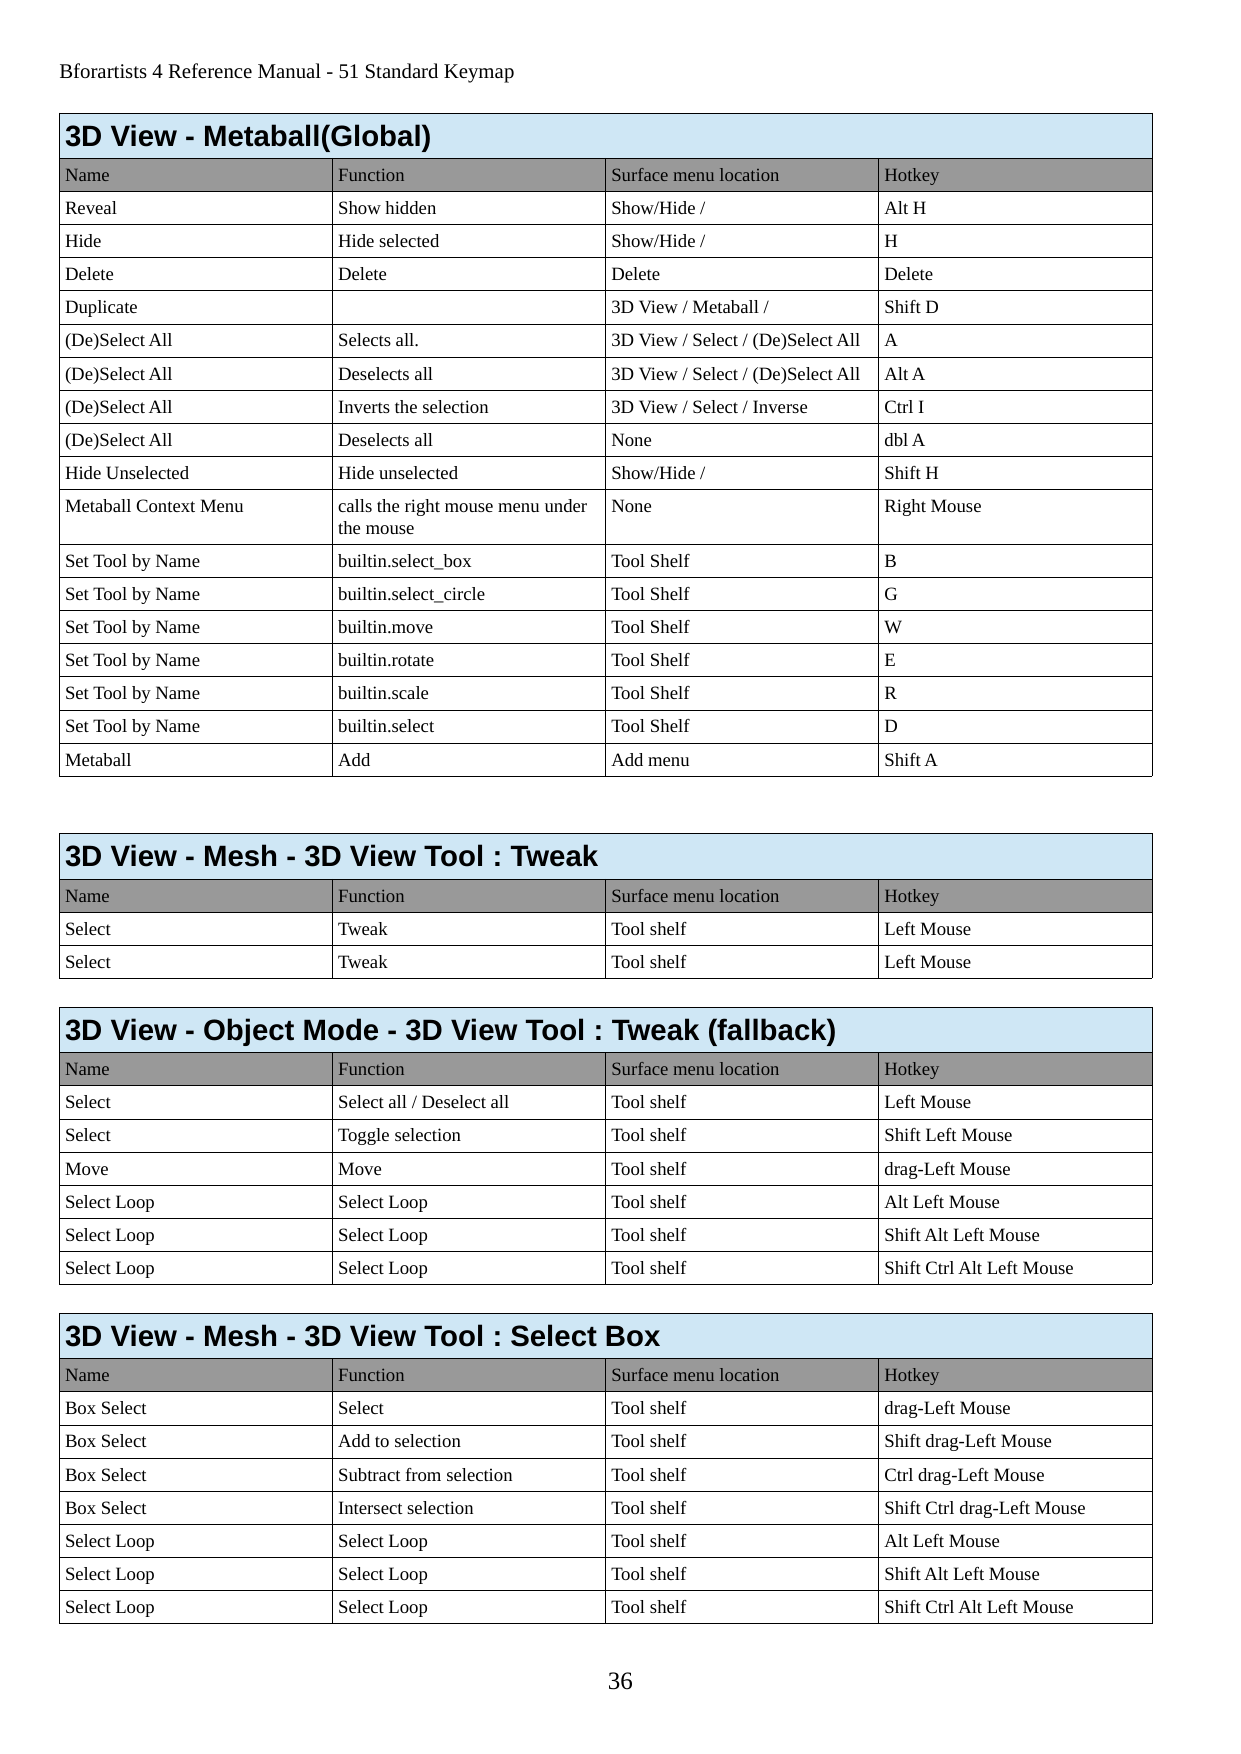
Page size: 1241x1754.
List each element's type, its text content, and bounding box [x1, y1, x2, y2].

table_cell None [606, 424, 878, 456]
table_header 3D View - Object Mode - 3D View Tool : Tweak (fallback) [60, 1008, 1152, 1052]
table_header 3D View - Metaball(Global) [60, 114, 1152, 158]
table_cell Shift A [879, 744, 1152, 776]
table_cell Tweak [333, 946, 605, 978]
table_cell Show/Hide / [606, 457, 878, 489]
table_cell G [879, 578, 1152, 610]
table_cell Hotkey [879, 1359, 1152, 1391]
table_cell R [879, 677, 1152, 709]
table_cell Function [333, 880, 605, 912]
table_cell Set Tool by Name [60, 644, 332, 676]
table_cell Select [60, 913, 332, 945]
table_cell (De)Select All [60, 391, 332, 423]
table_cell Box Select [60, 1492, 332, 1524]
table_cell Select Loop [60, 1219, 332, 1251]
table_cell 3D View / Select / Inverse [606, 391, 878, 423]
table_cell drag-Left Mouse [879, 1392, 1152, 1424]
table_cell Add [333, 744, 605, 776]
table_cell calls the right mouse menu under the mouse [333, 490, 605, 544]
table_cell Tool shelf [606, 913, 878, 945]
table_cell Tool Shelf [606, 677, 878, 709]
table_cell H [879, 225, 1152, 257]
table_cell Tool shelf [606, 1591, 878, 1623]
table_cell Inverts the selection [333, 391, 605, 423]
table_cell Delete [606, 258, 878, 290]
table_cell Reveal [60, 192, 332, 224]
table_cell Alt A [879, 358, 1152, 390]
table_cell Name [60, 159, 332, 191]
table_cell Toggle selection [333, 1120, 605, 1152]
table_cell Shift H [879, 457, 1152, 489]
table_cell dbl A [879, 424, 1152, 456]
table_cell Hotkey [879, 159, 1152, 191]
table_cell Tool shelf [606, 1492, 878, 1524]
table_cell Tool Shelf [606, 611, 878, 643]
table_cell Set Tool by Name [60, 545, 332, 577]
table_cell Shift Alt Left Mouse [879, 1219, 1152, 1251]
table_cell Shift D [879, 291, 1152, 323]
table_header 3D View - Mesh - 3D View Tool : Tweak [60, 834, 1152, 879]
table_cell Function [333, 1359, 605, 1391]
table_cell Hide unselected [333, 457, 605, 489]
table_cell Tool shelf [606, 1525, 878, 1557]
table_cell Select Loop [333, 1558, 605, 1590]
table_cell Tool shelf [606, 1153, 878, 1185]
table_cell Metaball [60, 744, 332, 776]
table_cell Add to selection [333, 1426, 605, 1458]
table_cell Tool Shelf [606, 578, 878, 610]
table_cell Move [60, 1153, 332, 1185]
table_cell Metaball Context Menu [60, 490, 332, 544]
table_cell Select Loop [333, 1525, 605, 1557]
table_cell Hide selected [333, 225, 605, 257]
table_cell 3D View / Select / (De)Select All [606, 358, 878, 390]
table_cell Tool shelf [606, 1120, 878, 1152]
table_cell Tool shelf [606, 1459, 878, 1491]
table_cell builtin.scale [333, 677, 605, 709]
table_cell Set Tool by Name [60, 677, 332, 709]
table_cell Name [60, 880, 332, 912]
table_cell Shift Ctrl Alt Left Mouse [879, 1591, 1152, 1623]
table_cell Select Loop [60, 1252, 332, 1284]
table_cell Shift Ctrl drag-Left Mouse [879, 1492, 1152, 1524]
table_cell Tool Shelf [606, 644, 878, 676]
table_cell Left Mouse [879, 913, 1152, 945]
table_cell Left Mouse [879, 1086, 1152, 1118]
table_cell D [879, 711, 1152, 743]
table_cell Surface menu location [606, 880, 878, 912]
table_cell Set Tool by Name [60, 578, 332, 610]
table_cell Hotkey [879, 880, 1152, 912]
table_cell [333, 291, 605, 323]
table_cell Select Loop [60, 1186, 332, 1218]
table_cell drag-Left Mouse [879, 1153, 1152, 1185]
table_cell Surface menu location [606, 159, 878, 191]
table_cell Select [333, 1392, 605, 1424]
table_cell Shift drag-Left Mouse [879, 1426, 1152, 1458]
table_cell Shift Alt Left Mouse [879, 1558, 1152, 1590]
table_cell Tool Shelf [606, 711, 878, 743]
table_cell Select all / Deselect all [333, 1086, 605, 1118]
table_cell Ctrl I [879, 391, 1152, 423]
table_cell Right Mouse [879, 490, 1152, 544]
table_cell Select Loop [60, 1558, 332, 1590]
table_cell Function [333, 159, 605, 191]
table_cell Select Loop [333, 1591, 605, 1623]
table_cell Selects all. [333, 325, 605, 357]
table_cell Select Loop [333, 1219, 605, 1251]
table_cell Tweak [333, 913, 605, 945]
table_cell 3D View / Select / (De)Select All [606, 325, 878, 357]
table_cell Shift Ctrl Alt Left Mouse [879, 1252, 1152, 1284]
table_cell Tool shelf [606, 1558, 878, 1590]
table_cell E [879, 644, 1152, 676]
table_cell W [879, 611, 1152, 643]
table_cell Set Tool by Name [60, 611, 332, 643]
table_cell Ctrl drag-Left Mouse [879, 1459, 1152, 1491]
table_cell Tool shelf [606, 1392, 878, 1424]
table_cell Alt Left Mouse [879, 1186, 1152, 1218]
table_cell Add menu [606, 744, 878, 776]
table_cell Tool shelf [606, 946, 878, 978]
table_cell Hide [60, 225, 332, 257]
table_cell Name [60, 1359, 332, 1391]
table_cell Select Loop [333, 1252, 605, 1284]
table_cell Select [60, 1120, 332, 1152]
table_cell Delete [879, 258, 1152, 290]
table_cell Tool shelf [606, 1086, 878, 1118]
table_cell builtin.select_box [333, 545, 605, 577]
table_cell Tool shelf [606, 1219, 878, 1251]
table_cell 3D View / Metaball / [606, 291, 878, 323]
table_cell Function [333, 1053, 605, 1085]
table_cell Hide Unselected [60, 457, 332, 489]
table_cell Box Select [60, 1459, 332, 1491]
table_cell Tool shelf [606, 1252, 878, 1284]
table_cell Delete [333, 258, 605, 290]
table_cell Surface menu location [606, 1053, 878, 1085]
table_cell builtin.select_circle [333, 578, 605, 610]
table_cell Tool shelf [606, 1426, 878, 1458]
table_cell B [879, 545, 1152, 577]
table_cell Deselects all [333, 358, 605, 390]
table_cell (De)Select All [60, 424, 332, 456]
table_cell Show/Hide / [606, 225, 878, 257]
table_cell Tool shelf [606, 1186, 878, 1218]
table_cell Select Loop [60, 1591, 332, 1623]
table_cell Left Mouse [879, 946, 1152, 978]
table_cell Duplicate [60, 291, 332, 323]
table_cell Delete [60, 258, 332, 290]
table_cell Alt H [879, 192, 1152, 224]
table_cell Deselects all [333, 424, 605, 456]
table_cell Box Select [60, 1392, 332, 1424]
table_cell Surface menu location [606, 1359, 878, 1391]
table_cell Alt Left Mouse [879, 1525, 1152, 1557]
table_cell (De)Select All [60, 325, 332, 357]
table_cell Show hidden [333, 192, 605, 224]
table_cell Show/Hide / [606, 192, 878, 224]
table_header 3D View - Mesh - 3D View Tool : Select Box [60, 1314, 1152, 1358]
table_cell Subtract from selection [333, 1459, 605, 1491]
table_cell builtin.select [333, 711, 605, 743]
table_cell Shift Left Mouse [879, 1120, 1152, 1152]
table_cell Name [60, 1053, 332, 1085]
table_cell Move [333, 1153, 605, 1185]
table_cell Intersect selection [333, 1492, 605, 1524]
table_cell Select [60, 946, 332, 978]
table_cell (De)Select All [60, 358, 332, 390]
table_cell Box Select [60, 1426, 332, 1458]
table_cell Select Loop [333, 1186, 605, 1218]
table_cell builtin.rotate [333, 644, 605, 676]
table_cell Tool Shelf [606, 545, 878, 577]
table_cell Select Loop [60, 1525, 332, 1557]
table_cell None [606, 490, 878, 544]
table_cell A [879, 325, 1152, 357]
table_cell Set Tool by Name [60, 711, 332, 743]
table_cell Select [60, 1086, 332, 1118]
table_cell Hotkey [879, 1053, 1152, 1085]
table_cell builtin.move [333, 611, 605, 643]
